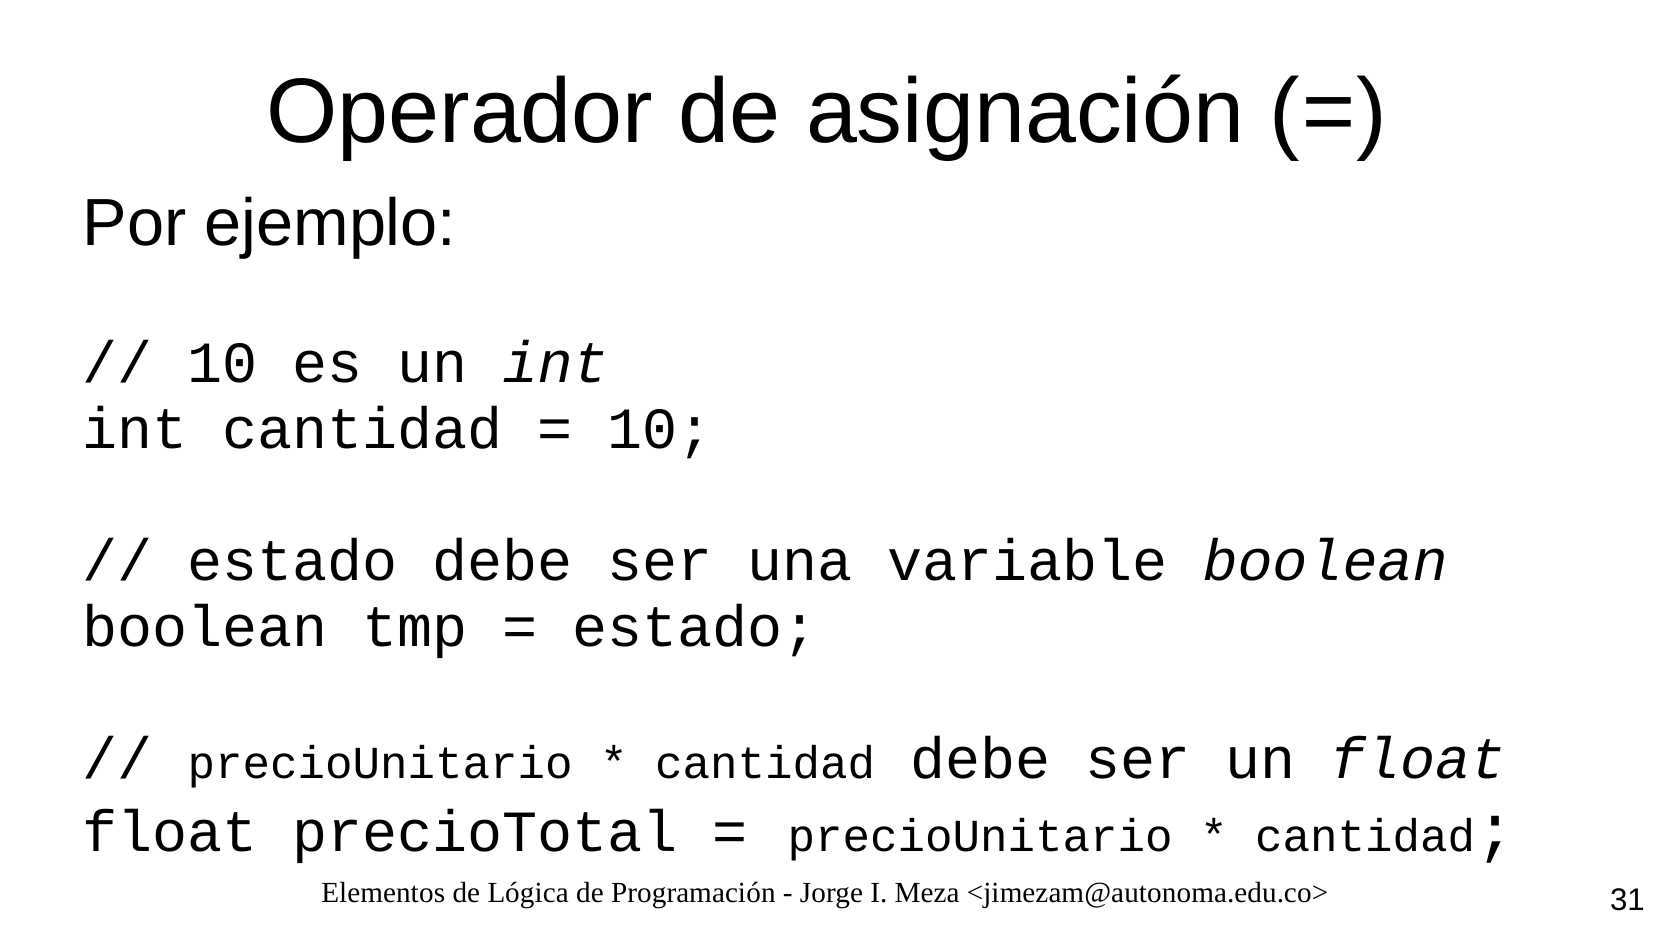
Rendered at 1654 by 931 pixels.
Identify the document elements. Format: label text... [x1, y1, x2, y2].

subtitle Por ejemplo: // 10 es un int int cantidad = 10; // estado debe ser una variable boolean boolean tmp = estado; // precioUnitario * cantidad debe ser un float float precioTotal = precioUnitario * cantidad; [82, 184, 1571, 872]
title Operador de asignación (=) [82, 37, 1571, 184]
